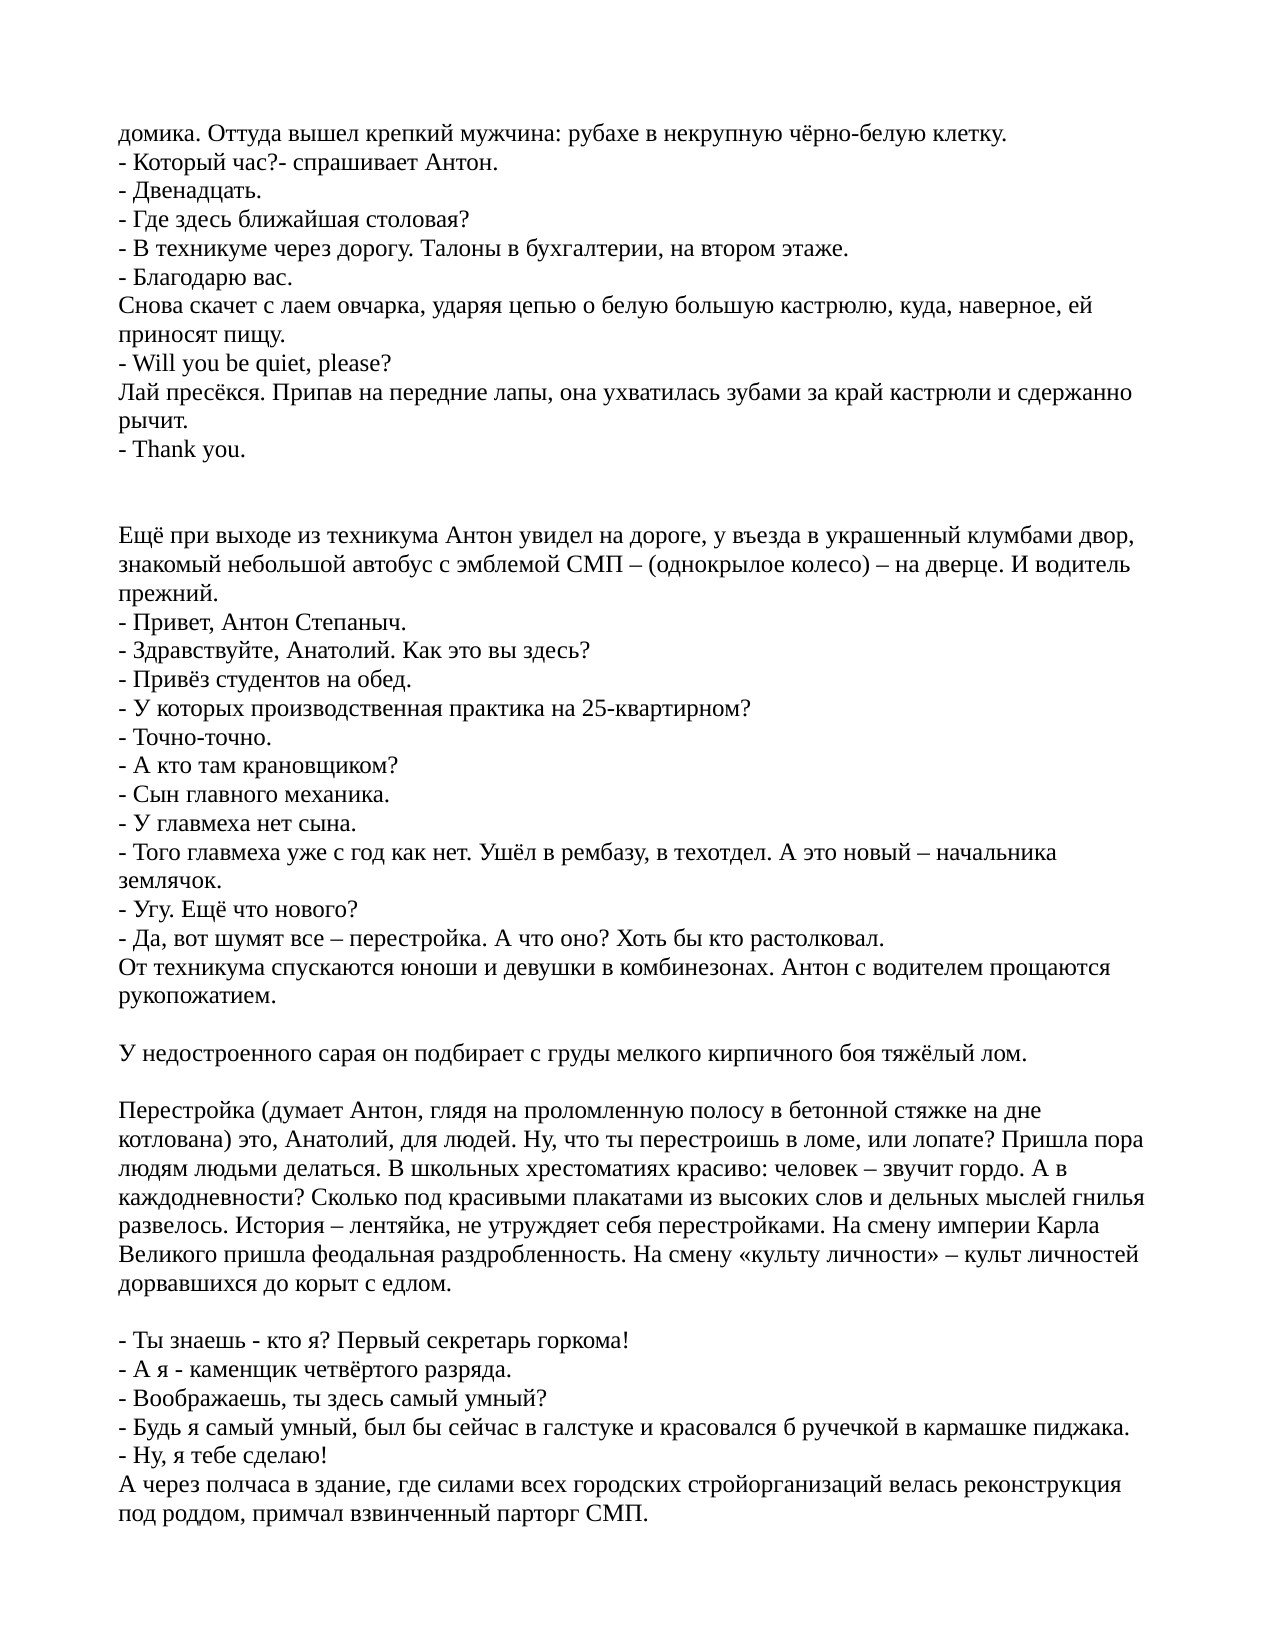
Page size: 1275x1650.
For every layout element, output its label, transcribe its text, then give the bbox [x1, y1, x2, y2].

text - Ты знаешь - кто я? Первый секретарь горкома! [118, 1326, 1157, 1354]
text От техникума спускаются юноши и девушки в комбинезонах. Антон с водителем прощаются рукопожатием. [118, 952, 1157, 1009]
text - А я - каменщик четвёртого разряда. [118, 1354, 1157, 1383]
text - Который час?- спрашивает Антон. [118, 147, 1157, 176]
text - А кто там крановщиком? [118, 751, 1157, 779]
text - Здравствуйте, Анатолий. Как это вы здесь? [118, 636, 1157, 664]
text - Где здесь ближайшая столовая? [118, 204, 1157, 233]
text - Да, вот шумят все – перестройка. А что оно? Хоть бы кто растолковал. [118, 923, 1157, 952]
text - Привет, Антон Степаныч. [118, 607, 1157, 636]
text У недостроенного сарая он подбирает с груды мелкого кирпичного боя тяжёлый лом. [118, 1038, 1157, 1067]
text - Угу. Ещё что нового? [118, 894, 1157, 923]
text Лай пресёкся. Припав на передние лапы, она ухватилась зубами за край кастрюли и сдержанно рычит. [118, 377, 1157, 434]
text - Точно-точно. [118, 722, 1157, 751]
text - Ну, я тебе сделаю! [118, 1441, 1157, 1469]
text Ещё при выходе из техникума Антон увидел на дороге, у въезда в украшенный клумбами двор, знакомый небольшой автобус с эмблемой СМП – (однокрылое колесо) – на дверце. И водитель прежний. [118, 521, 1157, 607]
text - У которых производственная практика на 25-квартирном? [118, 693, 1157, 722]
text Снова скачет с лаем овчарка, ударяя цепью о белую большую кастрюлю, куда, наверное, ей приносят пищу. [118, 291, 1157, 348]
text - В техникуме через дорогу. Талоны в бухгалтерии, на втором этаже. [118, 233, 1157, 262]
text - Сын главного механика. [118, 779, 1157, 808]
text - У главмеха нет сына. [118, 808, 1157, 837]
text - Привёз студентов на обед. [118, 664, 1157, 693]
text домика. Оттуда вышел крепкий мужчина: рубахе в некрупную чёрно-белую клетку. [118, 118, 1157, 147]
text А через полчаса в здание, где силами всех городских стройорганизаций велась реконструкция под роддом, примчал взвинченный парторг СМП. [118, 1469, 1157, 1527]
text - Двенадцать. [118, 176, 1157, 204]
text Перестройка (думает Антон, глядя на проломленную полосу в бетонной стяжке на дне котлована) это, Анатолий, для людей. Ну, что ты перестроишь в ломе, или лопате? Пришла пора людям людьми делаться. В школьных хрестоматиях красиво: человек – звучит гордо. А в каждодневности? Сколько под красивыми плакатами из высоких слов и дельных мыслей гнилья развелось. История – лентяйка, не утруждяет себя перестройками. На смену империи Карла Великого пришла феодальная раздробленность. На смену «культу личности» – культ личностей дорвавшихся до корыт с едлом. [118, 1096, 1157, 1297]
text - Благодарю вас. [118, 262, 1157, 291]
text - Воображаешь, ты здесь самый умный? [118, 1383, 1157, 1412]
text - Будь я самый умный, был бы сейчас в галстуке и красовался б ручечкой в кармашке пиджака. [118, 1412, 1157, 1441]
text - Will you be quiet, please? [118, 348, 1157, 377]
text - Того главмеха уже с год как нет. Ушёл в рембазу, в техотдел. А это новый – начальника землячок. [118, 837, 1157, 894]
text - Thank you. [118, 434, 1157, 463]
